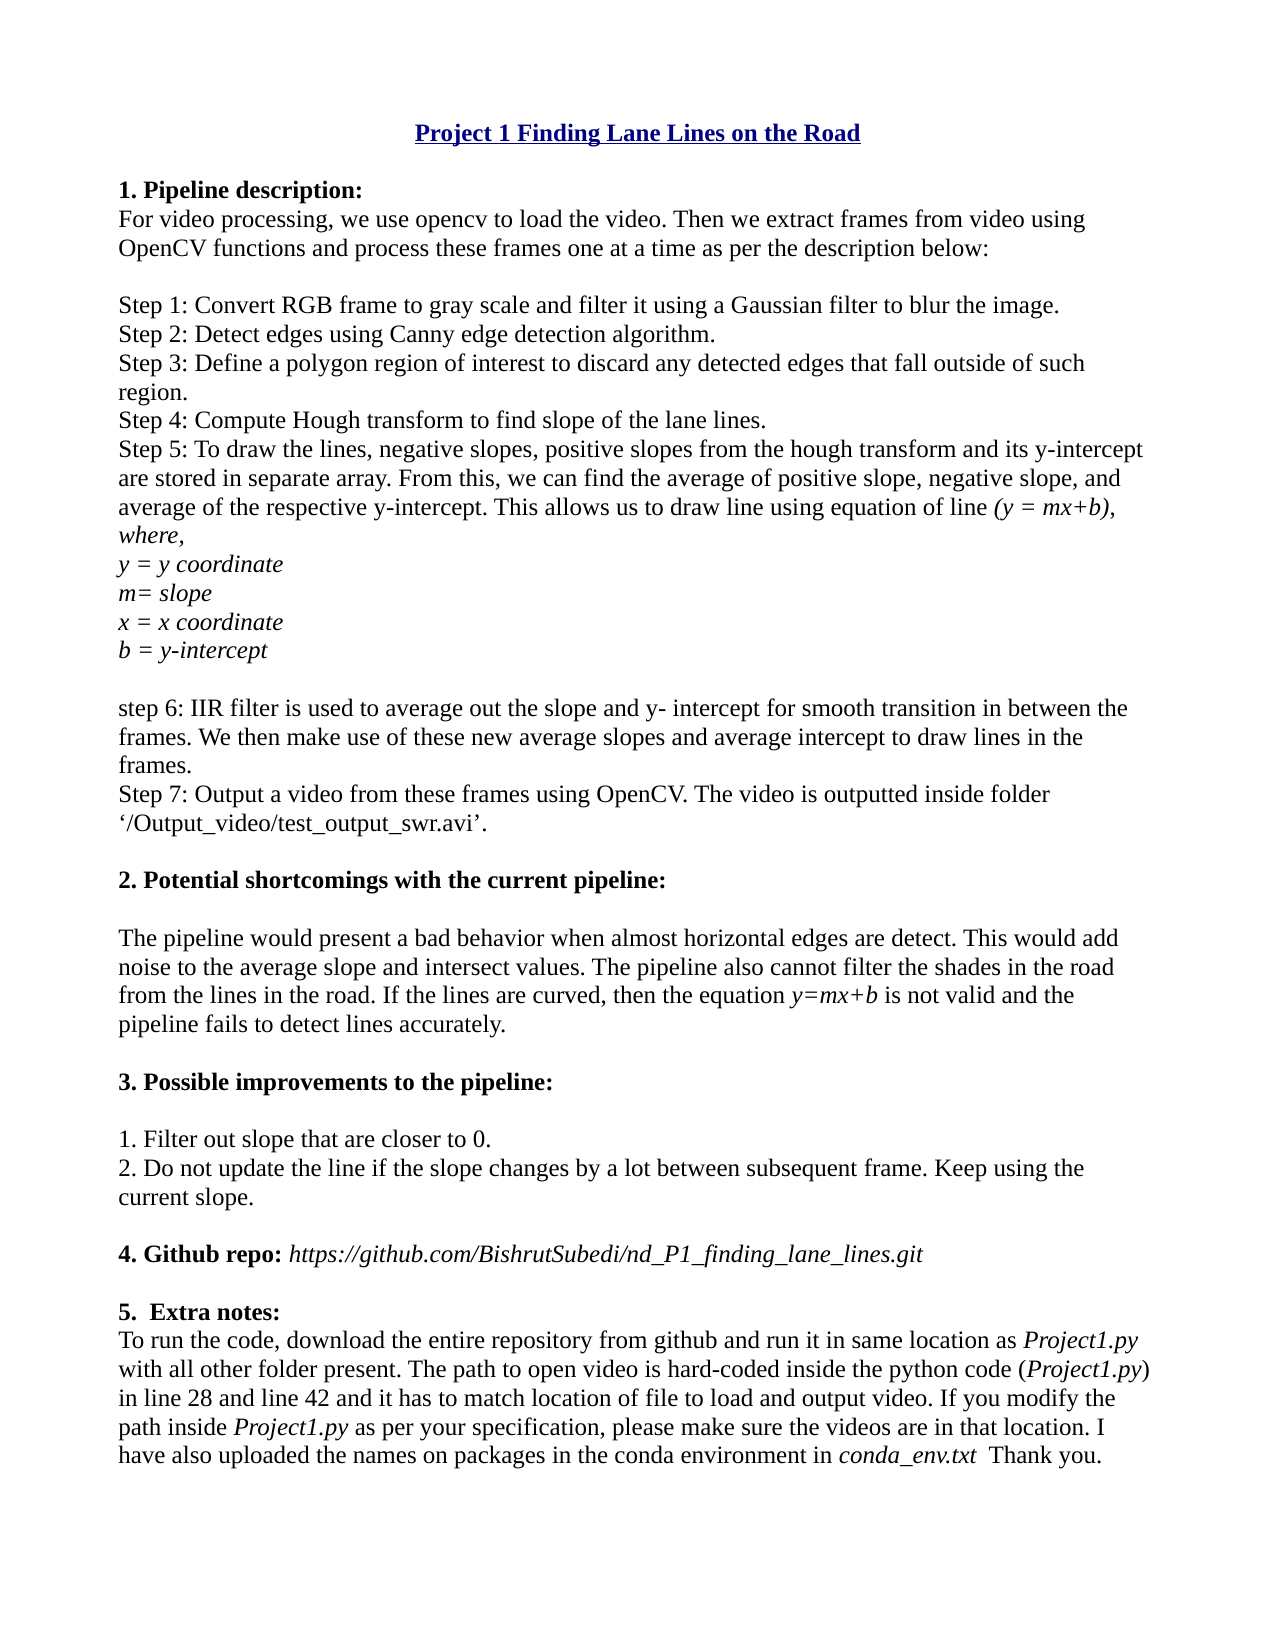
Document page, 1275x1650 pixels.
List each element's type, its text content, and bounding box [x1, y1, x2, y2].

text For video processing, we use opencv to load the video. Then we extract frames from video using OpenCV functions and process these frames one at a time as per the description below: [118, 204, 1157, 262]
text To run the code, download the entire repository from github and run it in same location as Project1.py with all other folder present. The path to open video is hard-coded inside the python code (Project1.py) in line 28 and line 42 and it has to match location of file to load and output video. If you modify the path inside Project1.py as per your specification, please make sure the videos are in that location. I have also uploaded the names on packages in the conda environment in conda_env.txt Thank you. [118, 1326, 1157, 1469]
text Step 1: Convert RGB frame to gray scale and filter it using a Gaussian filter to blur the image. [118, 291, 1157, 319]
text Step 7: Output a video from these frames using OpenCV. The video is outputted inside folder ‘/Output_video/test_output_swr.avi’. [118, 779, 1157, 837]
text where, [118, 521, 1157, 549]
text Step 4: Compute Hough transform to find slope of the lane lines. [118, 406, 1157, 434]
text y = y coordinate [118, 549, 1157, 578]
text 4. Github repo: https://github.com/BishrutSubedi/nd_P1_finding_lane_lines.git [118, 1239, 1157, 1268]
text Step 2: Detect edges using Canny edge detection algorithm. [118, 319, 1157, 348]
text b = y-intercept [118, 636, 1157, 664]
text The pipeline would present a bad behavior when almost horizontal edges are detect. This would add noise to the average slope and intersect values. The pipeline also cannot filter the shades in the road from the lines in the road. If the lines are curved, then the equation y=mx+b is not valid and the pipeline fails to detect lines accurately. [118, 923, 1157, 1038]
text m= slope [118, 578, 1157, 607]
text 3. Possible improvements to the pipeline: [118, 1067, 1157, 1096]
text 1. Pipeline description: [118, 176, 1157, 204]
text x = x coordinate [118, 607, 1157, 636]
text 2. Do not update the line if the slope changes by a lot between subsequent frame. Keep using the current slope. [118, 1153, 1157, 1211]
text step 6: IIR filter is used to average out the slope and y- intercept for smooth transition in between the frames. We then make use of these new average slopes and average intercept to draw lines in the frames. [118, 693, 1157, 779]
text Step 5: To draw the lines, negative slopes, positive slopes from the hough transform and its y-intercept are stored in separate array. From this, we can find the average of positive slope, negative slope, and average of the respective y-intercept. This allows us to draw line using equation of line (y = mx+b), [118, 434, 1157, 521]
text Step 3: Define a polygon region of interest to discard any detected edges that fall outside of such region. [118, 348, 1157, 406]
text Project 1 Finding Lane Lines on the Road [118, 118, 1157, 147]
text 2. Potential shortcomings with the current pipeline: [118, 866, 1157, 894]
text 5. Extra notes: [118, 1297, 1157, 1326]
text 1. Filter out slope that are closer to 0. [118, 1124, 1157, 1153]
